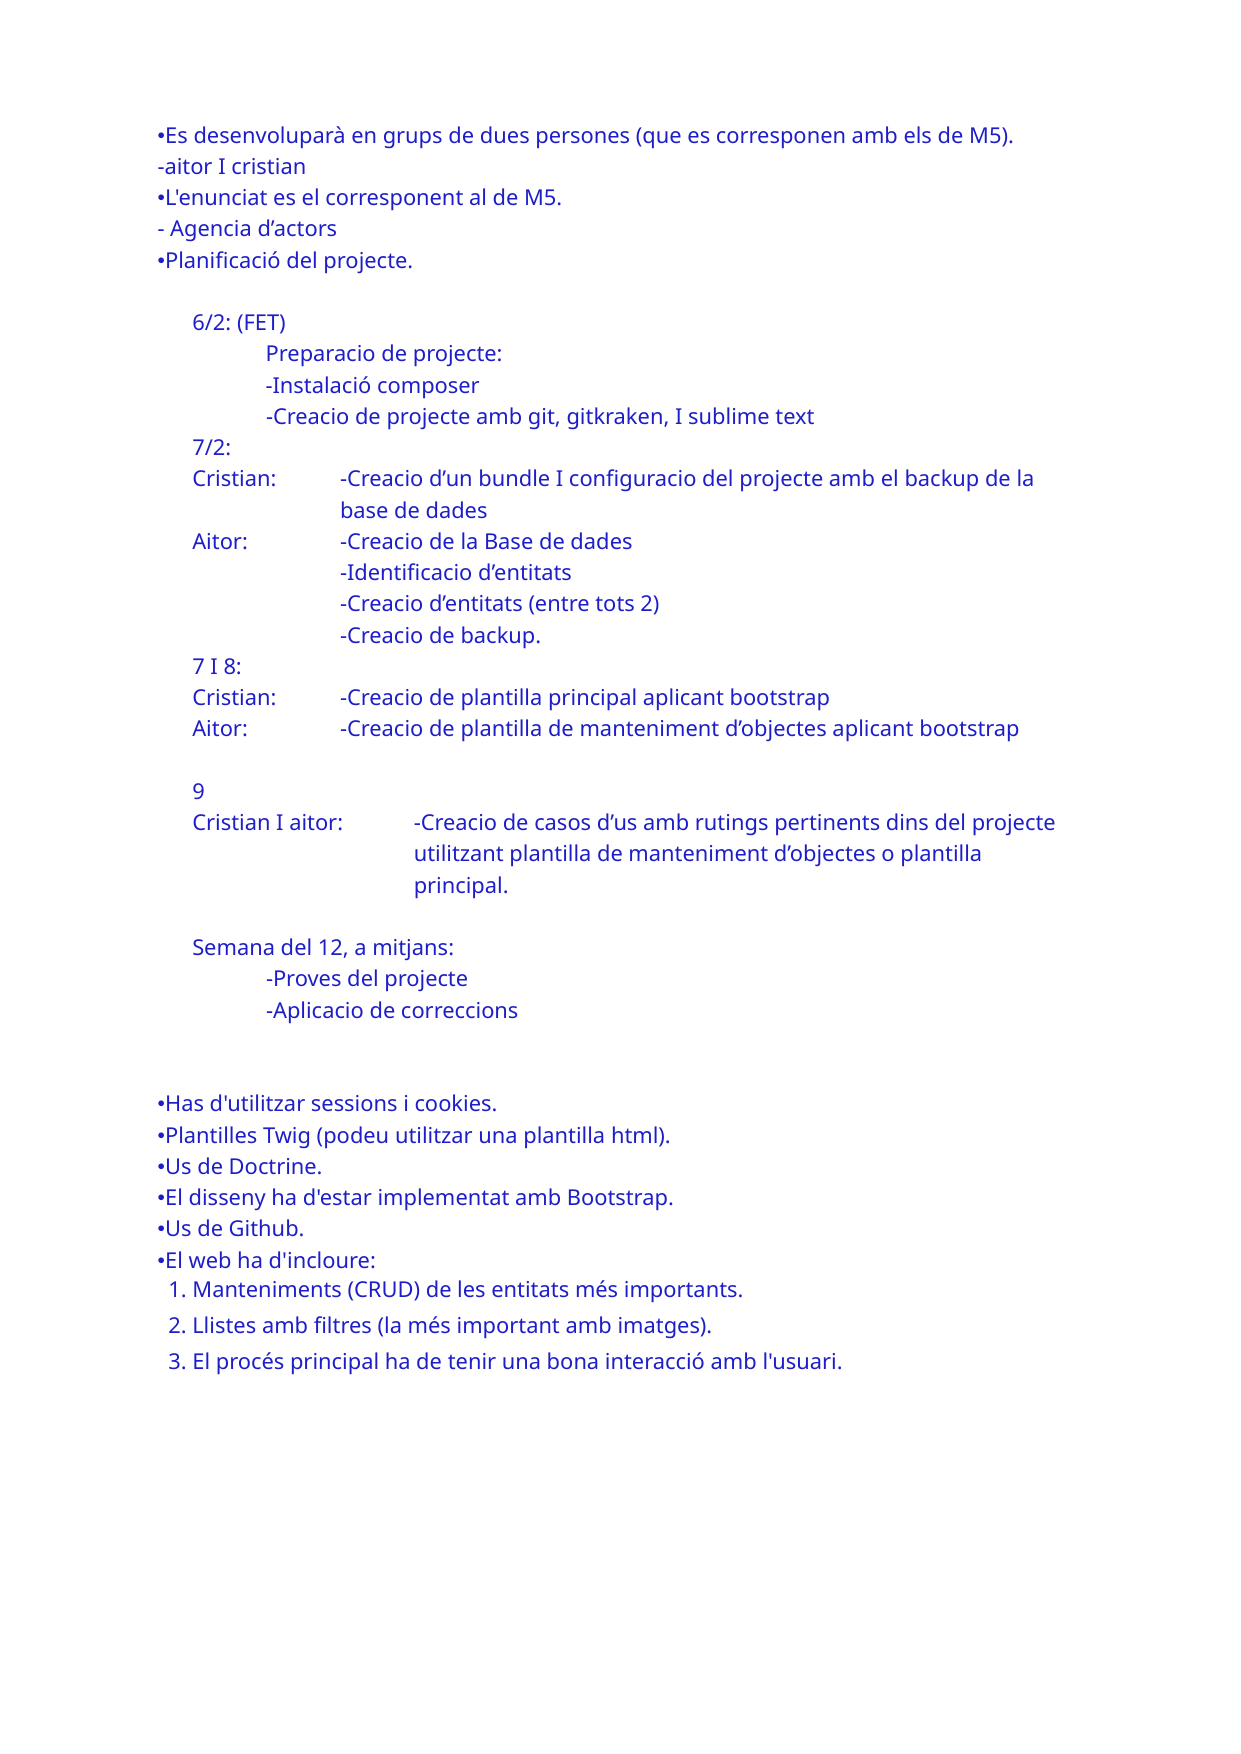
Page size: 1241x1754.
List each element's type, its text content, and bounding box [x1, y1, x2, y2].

list Us de Doctrine. [118, 1149, 1122, 1181]
list Preparacio de projecte: [236, 337, 1122, 368]
text Semana del 12, a mitjans: [118, 931, 1122, 962]
list Planificació del projecte. [118, 243, 1122, 274]
list -Instalació composer [236, 368, 1122, 399]
text -Identificacio d’entitats [118, 556, 1122, 587]
list -aitor I cristian [118, 149, 1122, 181]
text 7/2: [118, 431, 1122, 462]
text -Creacio de backup. [118, 618, 1122, 649]
list Es desenvoluparà en grups de dues persones (que es corresponen amb els de M5). [118, 118, 1122, 149]
text Aitor: -Creacio de plantilla de manteniment d’objectes aplicant bootstrap [118, 712, 1122, 743]
text -Proves del projecte [118, 962, 1122, 993]
text -Creacio de projecte amb git, gitkraken, I sublime text [118, 399, 1122, 431]
text 6/2: (FET) [118, 306, 1122, 337]
text 1. Manteniments (CRUD) de les entitats més importants. 2. Llistes amb filtres (la més important amb imatges). 3. El procés principal ha de tenir una bona interacció amb l'usuari. [118, 1274, 1122, 1376]
text Cristian: -Creacio d’un bundle I configuracio del projecte amb el backup de la base de dades [118, 462, 1122, 524]
text -Creacio d’entitats (entre tots 2) [118, 587, 1122, 618]
text 9 [118, 774, 1122, 806]
text Aitor: -Creacio de la Base de dades [118, 524, 1122, 556]
text Cristian I aitor: -Creacio de casos d’us amb rutings pertinents dins del projecte utilitzant plantilla de manteniment d’objectes o plantilla principal. [118, 806, 1122, 899]
list Plantilles Twig (podeu utilitzar una plantilla html). [118, 1118, 1122, 1149]
text 7 I 8: [118, 649, 1122, 681]
list L'enunciat es el corresponent al de M5. [118, 181, 1122, 212]
list El web ha d'incloure: [118, 1243, 1122, 1274]
text Cristian: -Creacio de plantilla principal aplicant bootstrap [118, 681, 1122, 712]
list El disseny ha d'estar implementat amb Bootstrap. [118, 1181, 1122, 1212]
list - Agencia d’actors [118, 212, 1122, 243]
list Has d'utilitzar sessions i cookies. [118, 1087, 1122, 1118]
text -Aplicacio de correccions [118, 993, 1122, 1024]
list Us de Github. [118, 1212, 1122, 1243]
